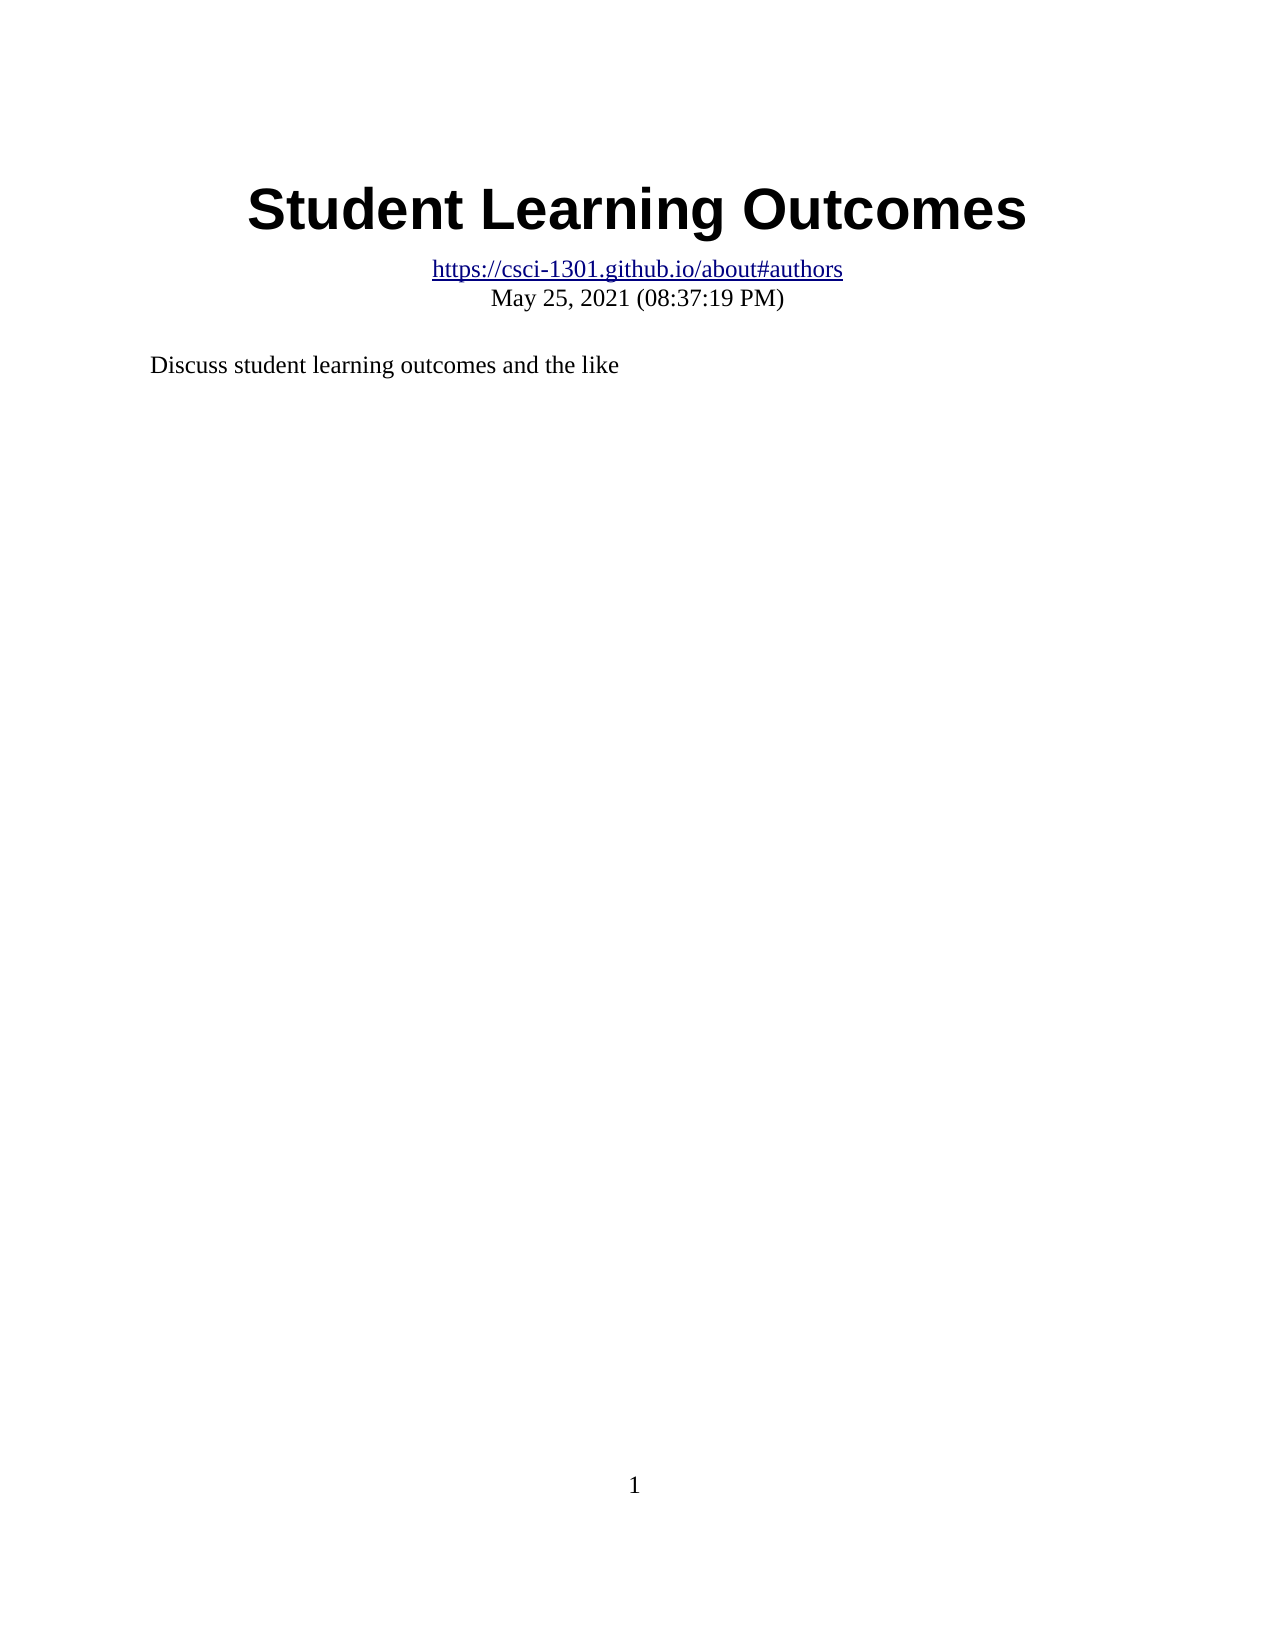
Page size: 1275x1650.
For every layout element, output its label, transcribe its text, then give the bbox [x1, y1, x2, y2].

text May 25, 2021 (08:37:19 PM) [150, 283, 1125, 312]
text https://csci-1301.github.io/about#authors [150, 254, 1125, 283]
title Student Learning Outcomes [150, 175, 1125, 242]
text Discuss student learning outcomes and the like [150, 350, 1125, 378]
